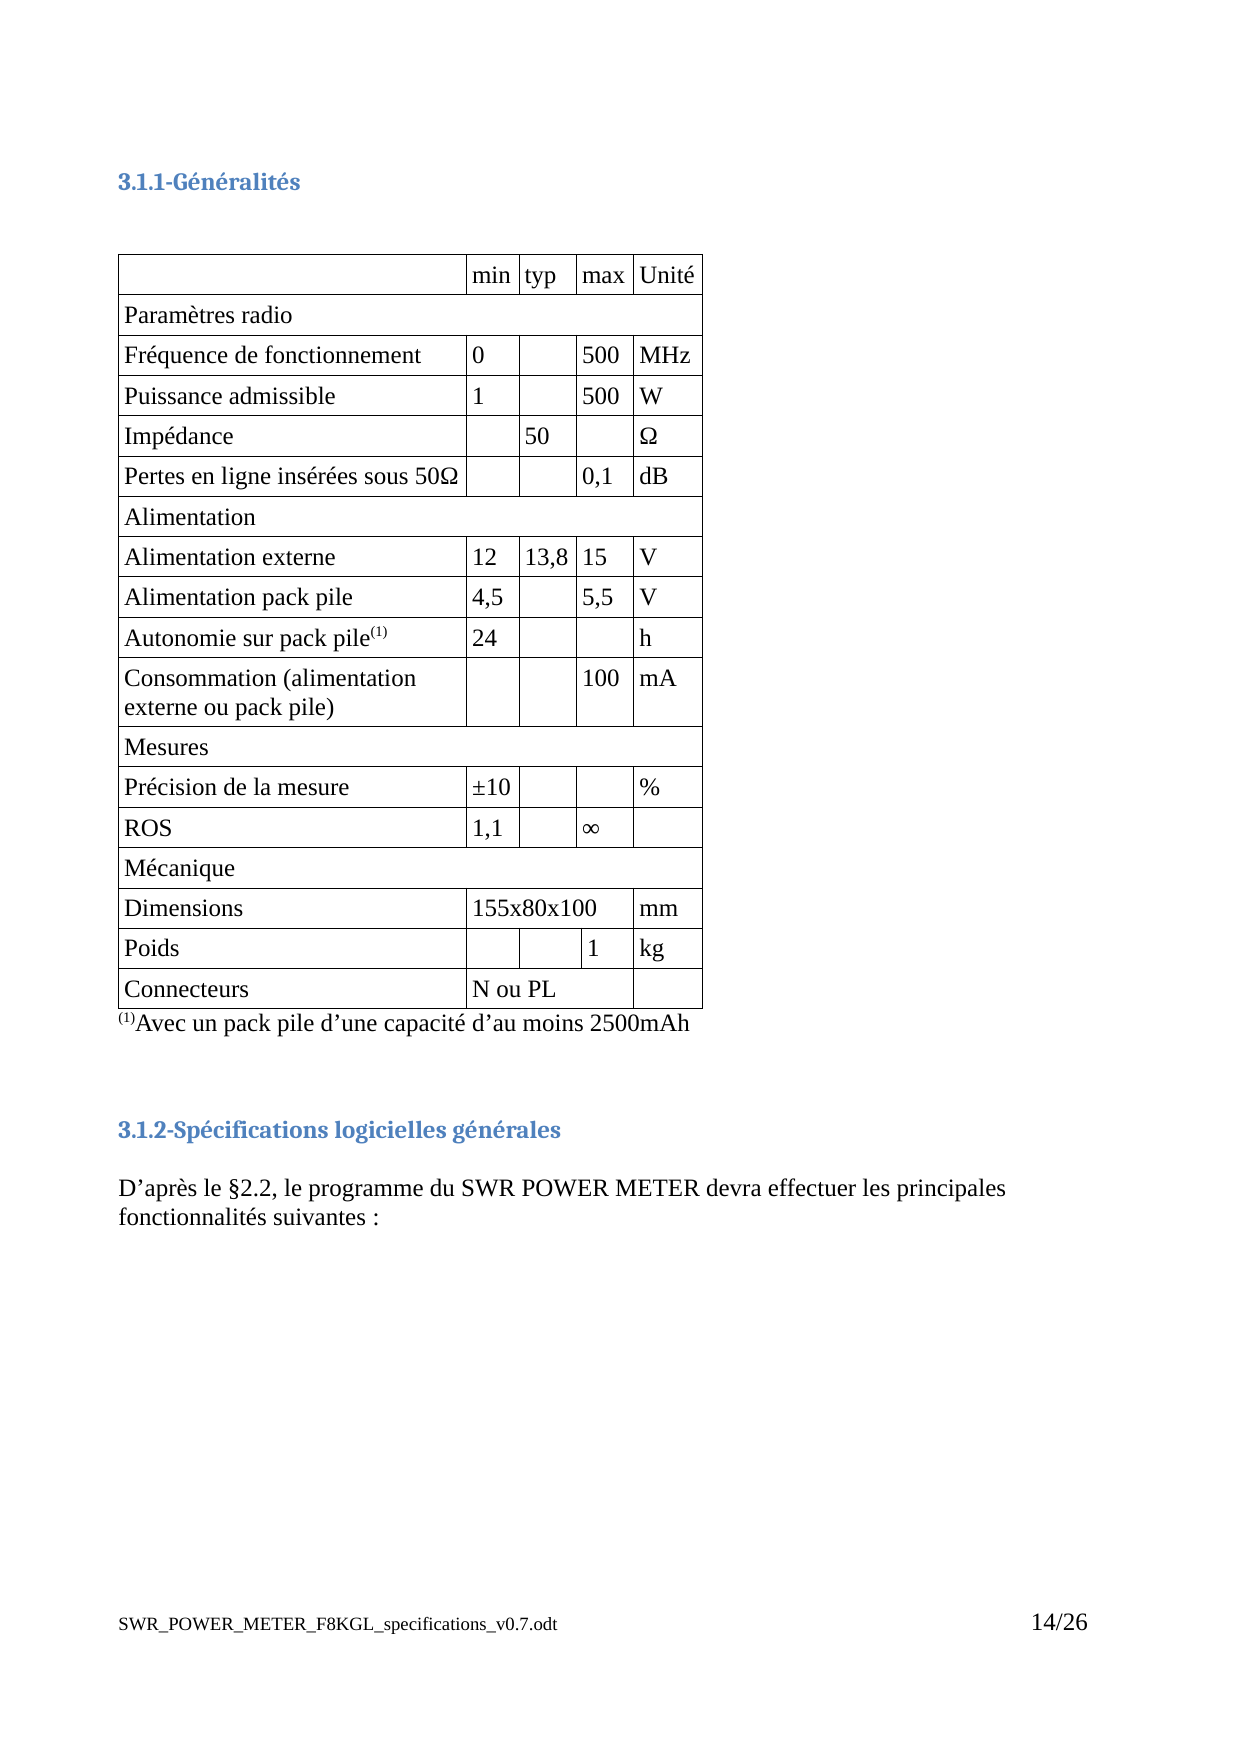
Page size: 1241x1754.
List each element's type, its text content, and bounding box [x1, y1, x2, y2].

table_cell [467, 658, 519, 726]
table_header min [467, 255, 519, 294]
table_cell N ou PL [467, 969, 633, 1008]
table_cell ROS [119, 808, 466, 847]
table_cell V [634, 577, 702, 617]
table_cell [520, 618, 576, 657]
table_cell h [634, 618, 702, 657]
table_cell 4,5 [467, 577, 519, 617]
table_cell 155x80x100 [467, 889, 633, 928]
table_header Unité [634, 255, 702, 294]
table_cell Mesures [119, 727, 702, 766]
table_cell Ω [634, 416, 702, 456]
table_cell 12 [467, 537, 519, 576]
subtitle 3.1.2-Spécifications logicielles générales [118, 1116, 1122, 1144]
table_cell 1 [582, 929, 633, 968]
table_cell Poids [119, 929, 466, 968]
table_cell % [634, 767, 702, 807]
table_cell [520, 767, 576, 807]
table_header typ [520, 255, 576, 294]
table_cell W [634, 376, 702, 415]
table_cell 0,1 [577, 457, 633, 496]
table_cell 5,5 [577, 577, 633, 617]
table_cell 1,1 [467, 808, 519, 847]
table_cell 0 [467, 336, 519, 375]
table_cell Précision de la mesure [119, 767, 466, 807]
table_cell [467, 416, 519, 456]
table_cell 15 [577, 537, 633, 576]
table_cell [467, 929, 519, 968]
table_cell Autonomie sur pack pile(1) [119, 618, 466, 657]
table_cell [520, 658, 576, 726]
table_cell [520, 376, 576, 415]
table_header max [577, 255, 633, 294]
table_cell Pertes en ligne insérées sous 50Ω [119, 457, 466, 496]
table_cell [520, 336, 576, 375]
table_cell 100 [577, 658, 633, 726]
table_cell Consommation (alimentation externe ou pack pile) [119, 658, 466, 726]
table_cell [520, 577, 576, 617]
table_cell ∞ [577, 808, 633, 847]
table_cell [520, 808, 576, 847]
table_cell [634, 808, 702, 847]
table_cell 24 [467, 618, 519, 657]
table_cell Alimentation [119, 497, 702, 536]
table_header [119, 255, 466, 294]
table_cell Dimensions [119, 889, 466, 928]
table_cell 50 [520, 416, 576, 456]
text D’après le §2.2, le programme du SWR POWER METER devra effectuer les principales fonctionnalités suivantes : [118, 1173, 1122, 1231]
table_cell MHz [634, 336, 702, 375]
table_cell Alimentation pack pile [119, 577, 466, 617]
table_cell mA [634, 658, 702, 726]
table_cell [577, 416, 633, 456]
table_cell 1 [467, 376, 519, 415]
table_cell mm [634, 889, 702, 928]
table_cell ±10 [467, 767, 519, 807]
table_cell Connecteurs [119, 969, 466, 1008]
table_cell Puissance admissible [119, 376, 466, 415]
table_cell [577, 618, 633, 657]
table_cell Paramètres radio [119, 295, 702, 334]
table_cell 500 [577, 336, 633, 375]
table_cell V [634, 537, 702, 576]
table_cell kg [634, 929, 702, 968]
text (1)Avec un pack pile d’une capacité d’au moins 2500mAh [118, 1008, 1122, 1037]
table_cell [577, 767, 633, 807]
table_cell Impédance [119, 416, 466, 456]
table_cell dB [634, 457, 702, 496]
table_cell Alimentation externe [119, 537, 466, 576]
table_cell [520, 929, 581, 968]
table_cell Mécanique [119, 848, 702, 887]
subtitle 3.1.1-Généralités [118, 168, 1122, 196]
table_cell 13,8 [520, 537, 576, 576]
table_cell [520, 457, 576, 496]
table_cell [467, 457, 519, 496]
table_cell [634, 969, 702, 1008]
table_cell 500 [577, 376, 633, 415]
table_cell Fréquence de fonctionnement [119, 336, 466, 375]
